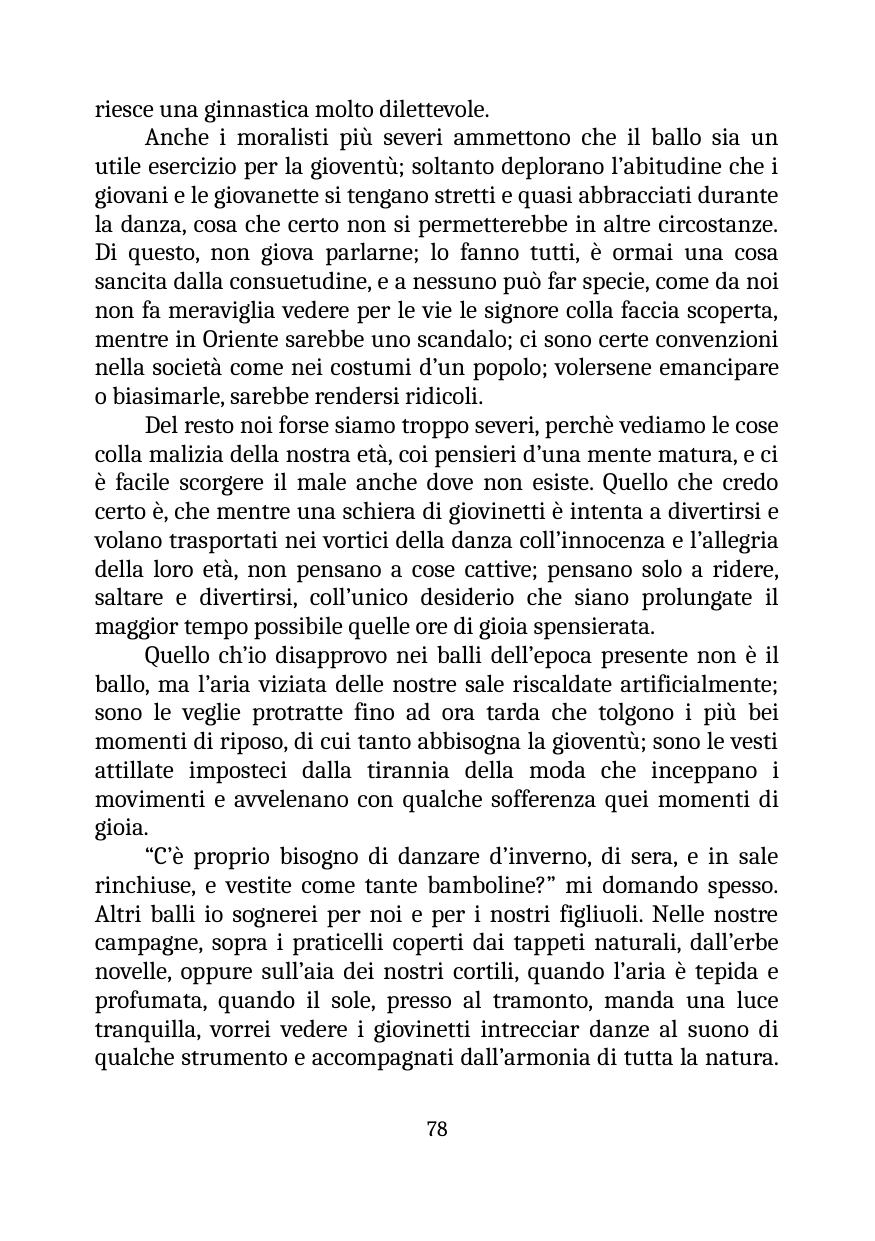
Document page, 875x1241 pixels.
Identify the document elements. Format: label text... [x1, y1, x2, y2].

text Quello ch’io disapprovo nei balli dell’epoca presente non è il ballo, ma l’aria viziata delle nostre sale riscaldate artificialmente; sono le veglie protratte fino ad ora tarda che tolgono i più bei momenti di riposo, di cui tanto abbisogna la gioventù; sono le vesti attillate imposteci dalla tirannia della moda che inceppano i movimenti e avvelenano con qualche sofferenza quei momenti di gioia. [94, 641, 779, 842]
text Del resto noi forse siamo troppo severi, perchè vediamo le cose colla malizia della nostra età, coi pensieri d’una mente matura, e ci è facile scorgere il male anche dove non esiste. Quello che credo certo è, che mentre una schiera di giovinetti è intenta a divertirsi e volano trasportati nei vortici della danza coll’innocenza e l’allegria della loro età, non pensano a cose cattive; pensano solo a ridere, saltare e divertirsi, coll’unico desiderio che siano prolungate il maggior tempo possibile quelle ore di gioia spensierata. [94, 411, 779, 641]
text riesce una ginnastica molto dilettevole. [94, 94, 779, 123]
text “C’è proprio bisogno di danzare d’inverno, di sera, e in sale rinchiuse, e vestite come tante bamboline?” mi domando spesso. Altri balli io sognerei per noi e per i nostri figliuoli. Nelle nostre campagne, sopra i praticelli coperti dai tappeti naturali, dall’erbe novelle, oppure sull’aia dei nostri cortili, quando l’aria è tepida e profumata, quando il sole, presso al tramonto, manda una luce tranquilla, vorrei vedere i giovinetti intrecciar danze al suono di qualche strumento e accompagnati dall’armonia di tutta la natura. [94, 842, 779, 1072]
text Anche i moralisti più severi ammettono che il ballo sia un utile esercizio per la gioventù; soltanto deplorano l’abitudine che i giovani e le giovanette si tengano stretti e quasi abbracciati durante la danza, cosa che certo non si permetterebbe in altre circostanze. Di questo, non giova parlarne; lo fanno tutti, è ormai una cosa sancita dalla consuetudine, e a nessuno può far specie, come da noi non fa meraviglia vedere per le vie le signore colla faccia scoperta, mentre in Oriente sarebbe uno scandalo; ci sono certe convenzioni nella società come nei costumi d’un popolo; volersene emancipare o biasimarle, sarebbe rendersi ridicoli. [94, 123, 779, 411]
